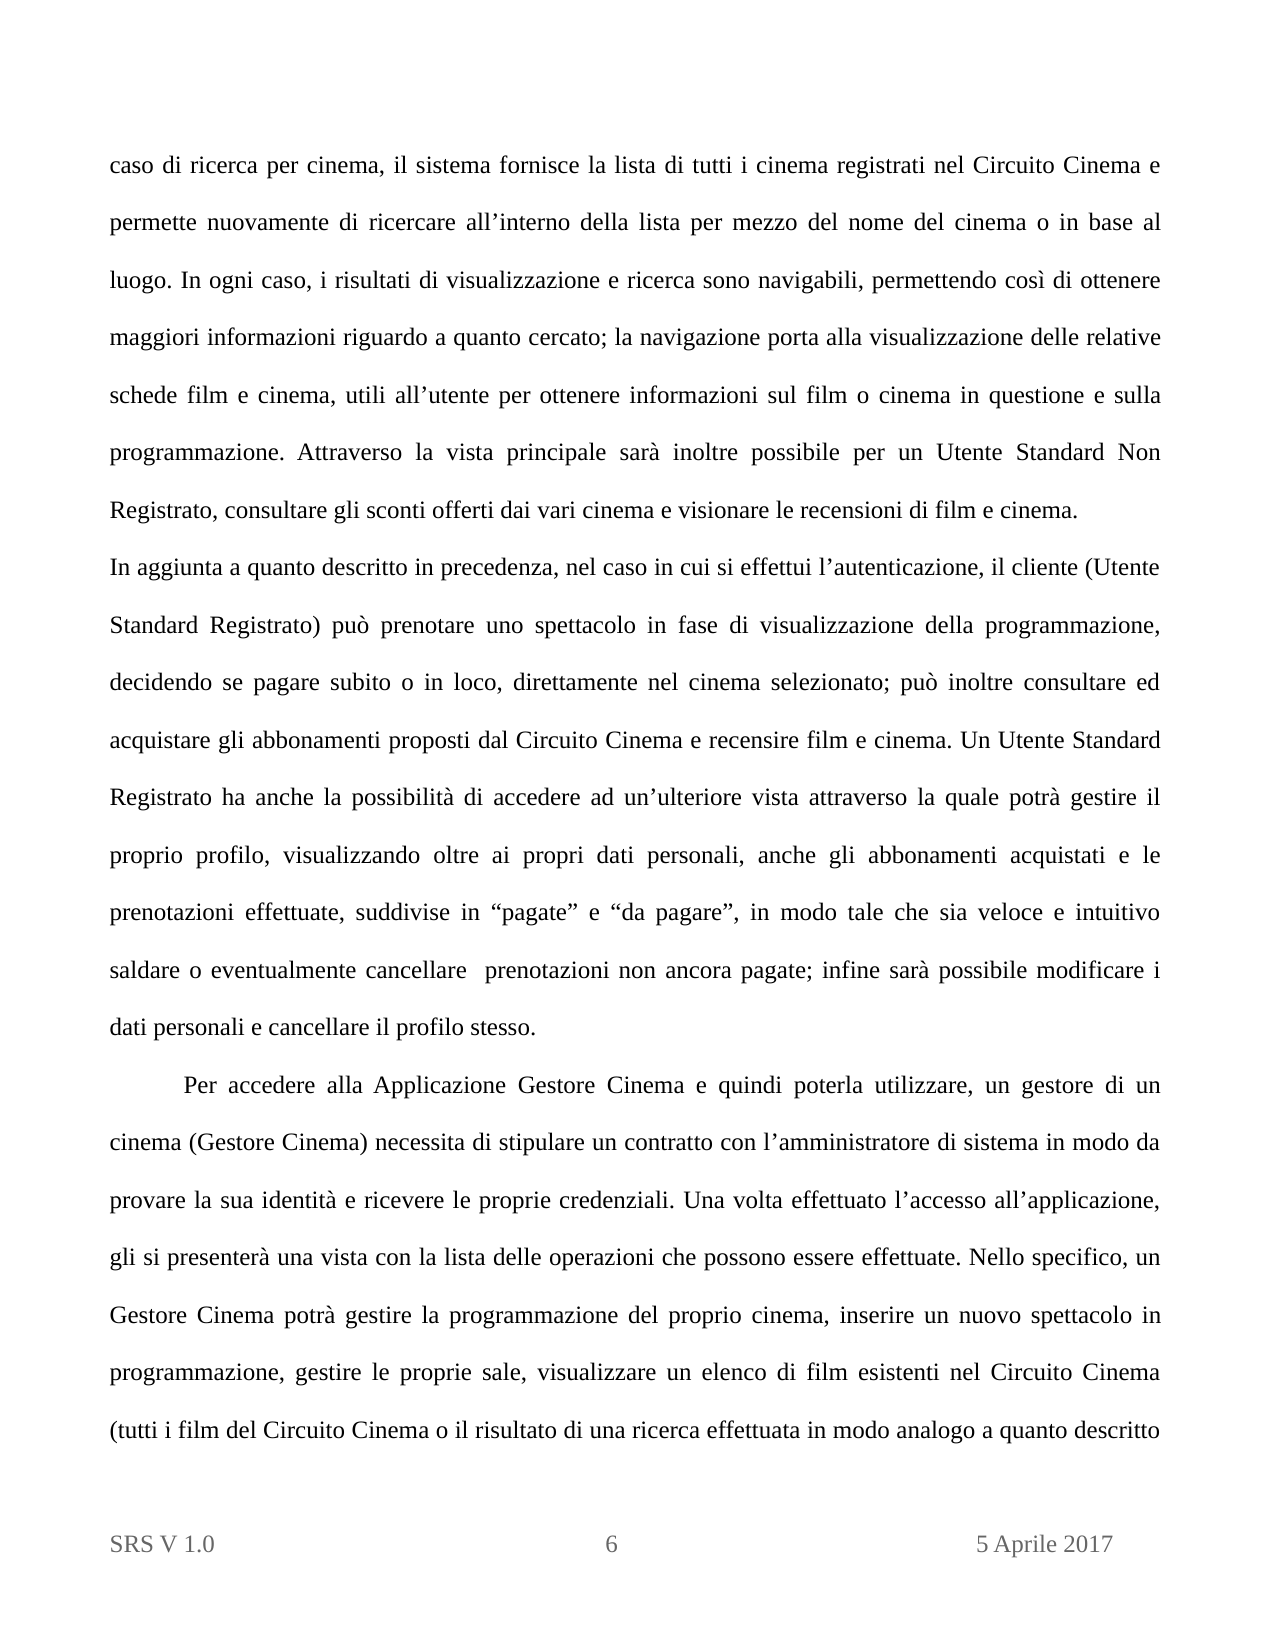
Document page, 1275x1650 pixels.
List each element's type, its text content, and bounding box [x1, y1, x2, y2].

text caso di ricerca per cinema, il sistema fornisce la lista di tutti i cinema registrati nel Circuito Cinema e permette nuovamente di ricercare all’interno della lista per mezzo del nome del cinema o in base al luogo. In ogni caso, i risultati di visualizzazione e ricerca sono navigabili, permettendo così di ottenere maggiori informazioni riguardo a quanto cercato; la navigazione porta alla visualizzazione delle relative schede film e cinema, utili all’utente per ottenere informazioni sul film o cinema in questione e sulla programmazione. Attraverso la vista principale sarà inoltre possibile per un Utente Standard Non Registrato, consultare gli sconti offerti dai vari cinema e visionare le recensioni di film e cinema. [109, 150, 1162, 524]
text In aggiunta a quanto descritto in precedenza, nel caso in cui si effettui l’autenticazione, il cliente (Utente Standard Registrato) può prenotare uno spettacolo in fase di visualizzazione della programmazione, decidendo se pagare subito o in loco, direttamente nel cinema selezionato; può inoltre consultare ed acquistare gli abbonamenti proposti dal Circuito Cinema e recensire film e cinema. Un Utente Standard Registrato ha anche la possibilità di accedere ad un’ulteriore vista attraverso la quale potrà gestire il proprio profilo, visualizzando oltre ai propri dati personali, anche gli abbonamenti acquistati e le prenotazioni effettuate, suddivise in “pagate” e “da pagare”, in modo tale che sia veloce e intuitivo saldare o eventualmente cancellare prenotazioni non ancora pagate; infine sarà possibile modificare i dati personali e cancellare il profilo stesso. [109, 552, 1162, 1041]
text Per accedere alla Applicazione Gestore Cinema e quindi poterla utilizzare, un gestore di un cinema (Gestore Cinema) necessita di stipulare un contratto con l’amministratore di sistema in modo da provare la sua identità e ricevere le proprie credenziali. Una volta effettuato l’accesso all’applicazione, gli si presenterà una vista con la lista delle operazioni che possono essere effettuate. Nello specifico, un Gestore Cinema potrà gestire la programmazione del proprio cinema, inserire un nuovo spettacolo in programmazione, gestire le proprie sale, visualizzare un elenco di film esistenti nel Circuito Cinema (tutti i film del Circuito Cinema o il risultato di una ricerca effettuata in modo analogo a quanto descritto [109, 1070, 1162, 1444]
